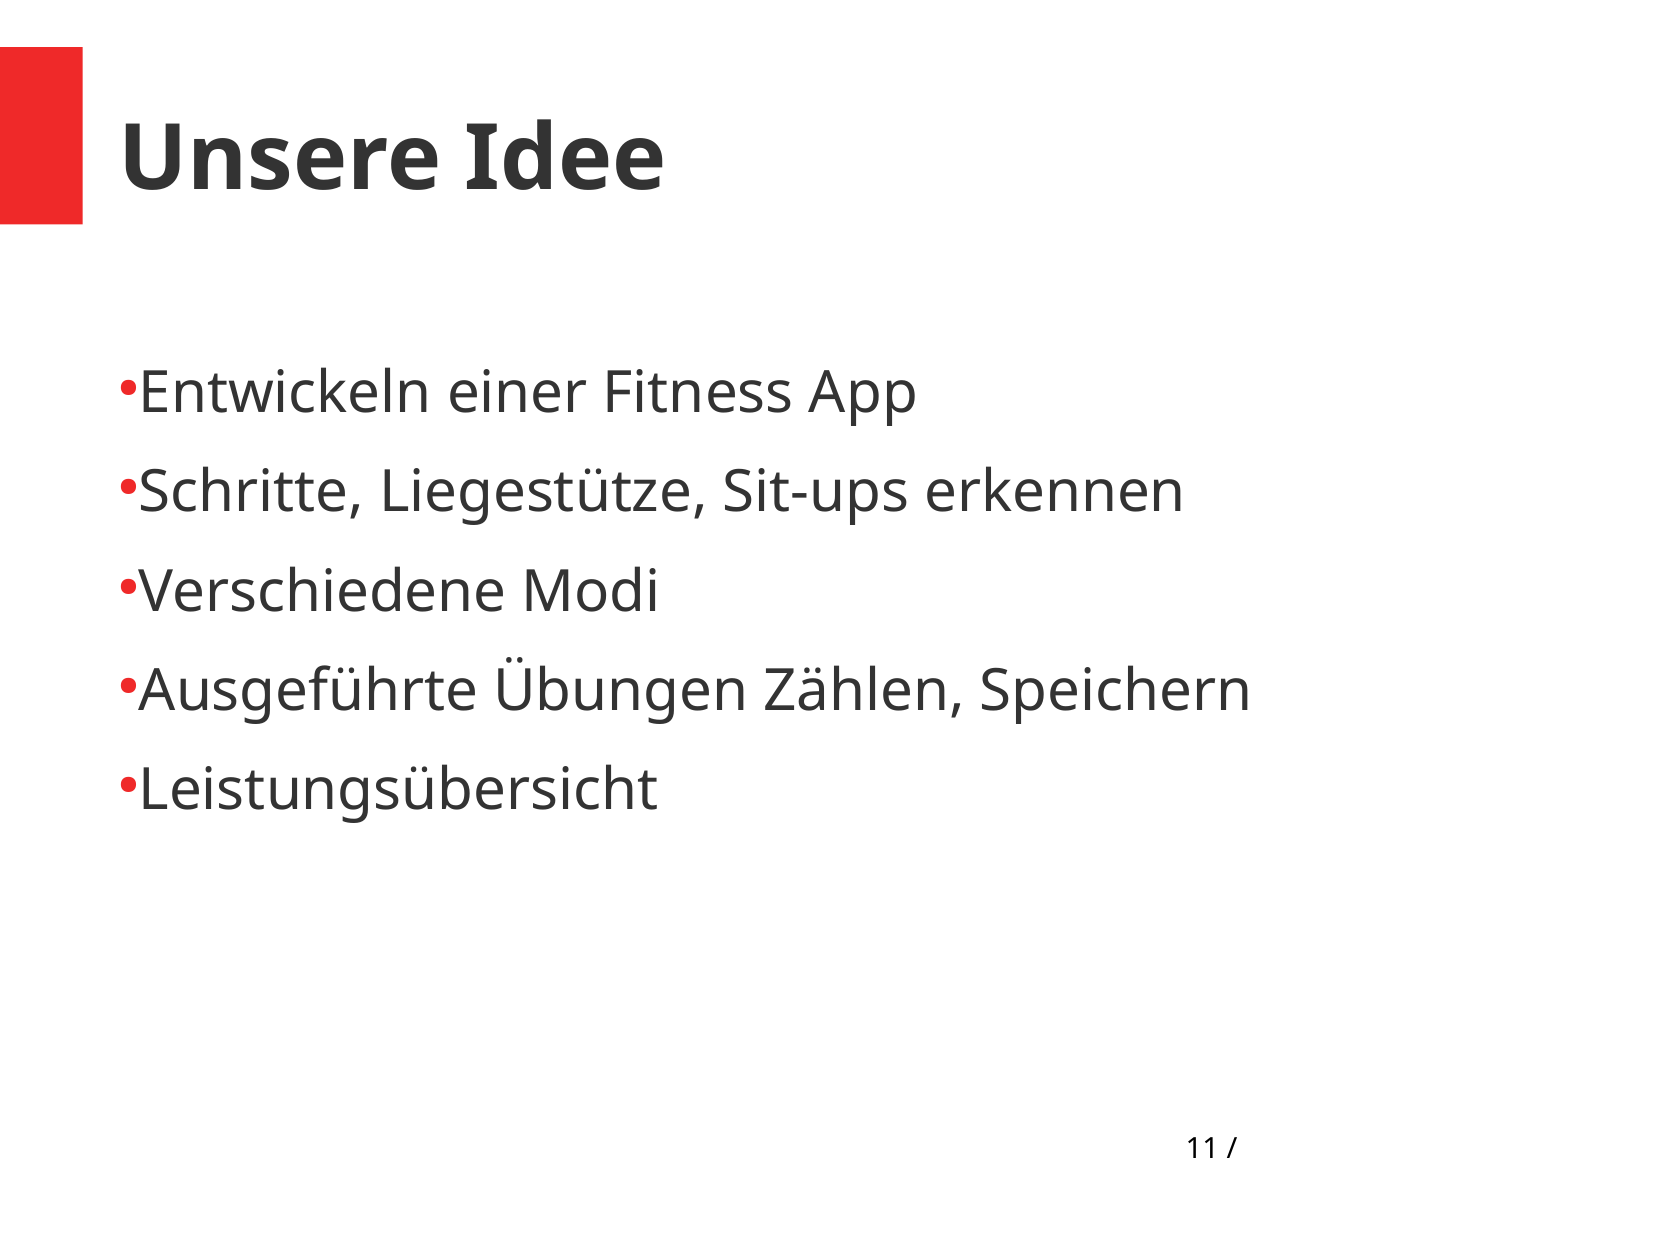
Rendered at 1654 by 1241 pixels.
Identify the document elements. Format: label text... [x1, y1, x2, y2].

text_box / [1185, 1129, 1571, 1216]
list Entwickeln einer Fitness App Schritte, Liegestütze, Sit-ups erkennen Verschiedene Modi Ausgeführte Übungen Zählen, Speichern Leistungsübersicht [118, 354, 1536, 1074]
title Unsere Idee [118, 49, 1571, 257]
